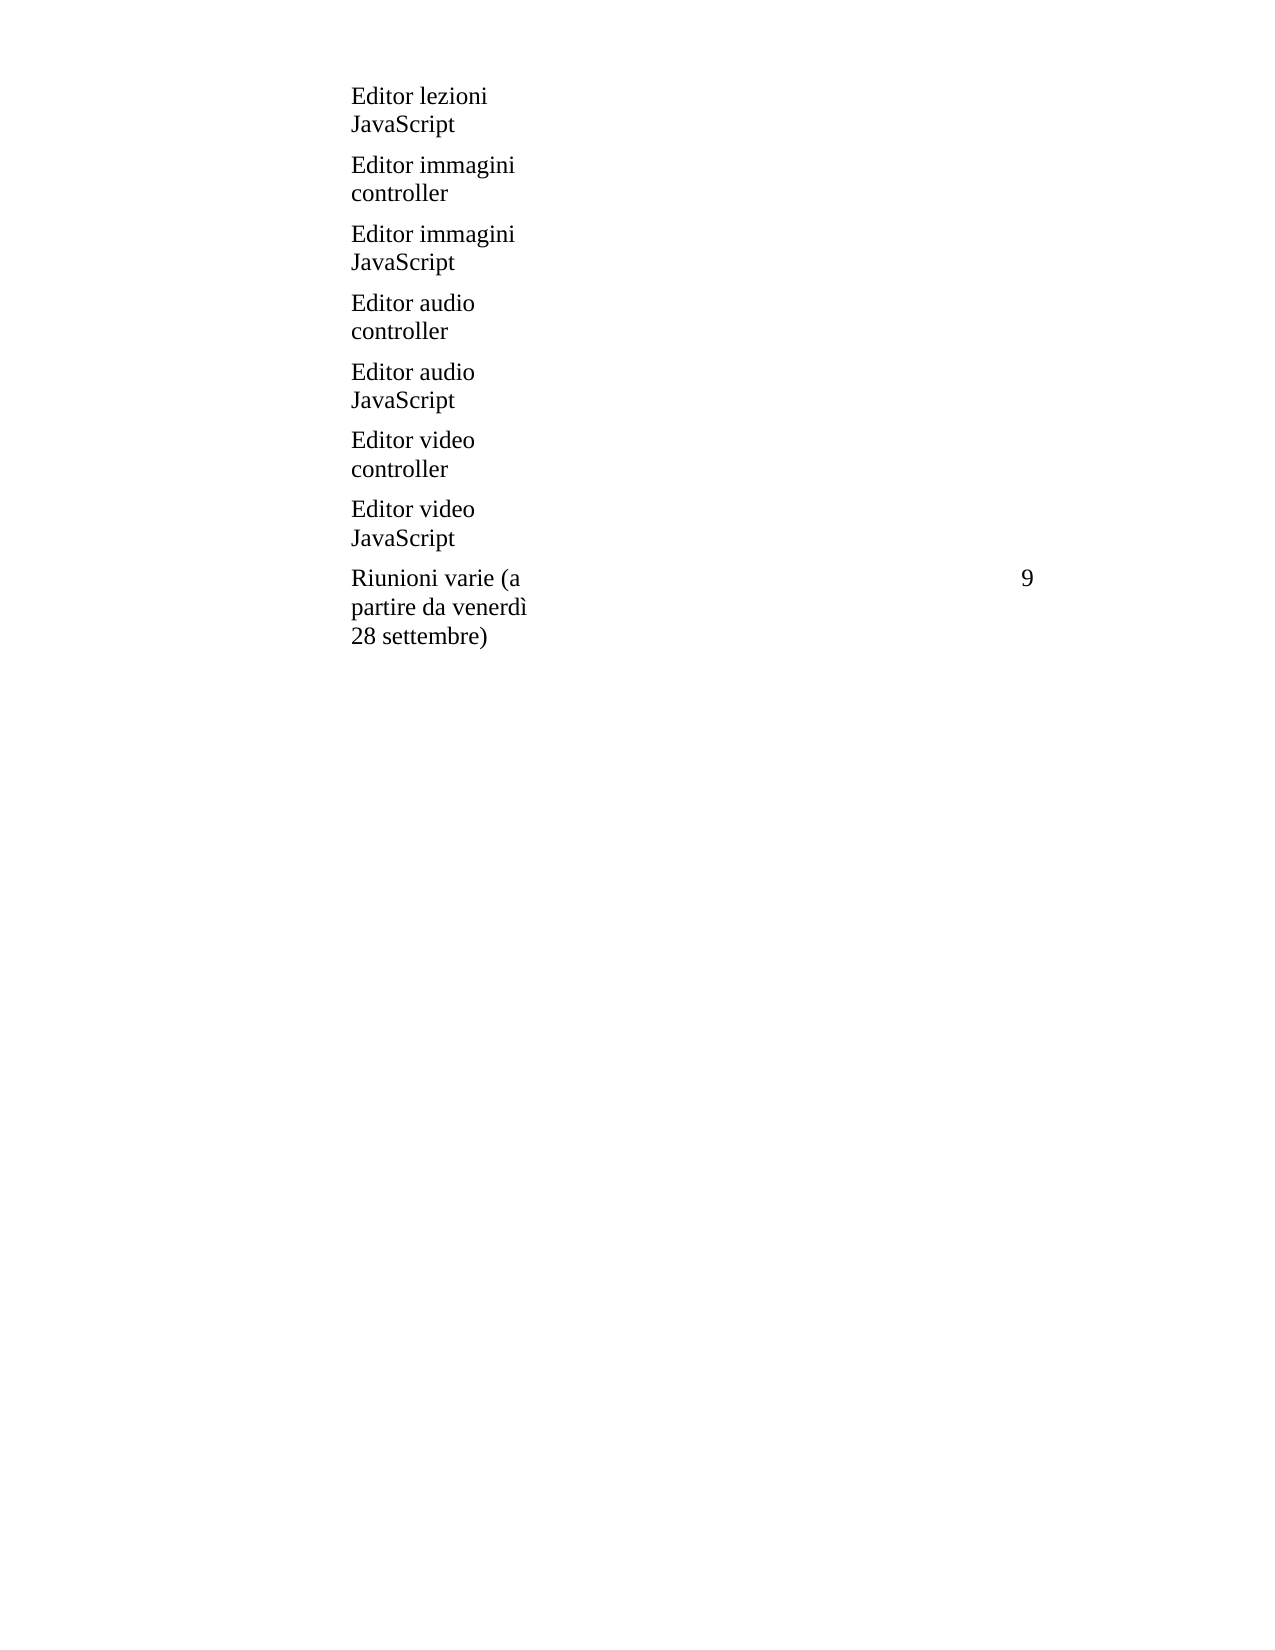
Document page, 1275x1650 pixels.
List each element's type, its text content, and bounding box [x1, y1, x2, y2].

table_cell [735, 1017, 930, 1057]
table_cell [540, 816, 735, 856]
table_cell [735, 776, 930, 816]
table_cell [930, 420, 1125, 489]
table_cell Editor immagini JavaScript [345, 213, 540, 282]
table_cell [150, 144, 345, 213]
table_cell [930, 144, 1125, 213]
table_cell [735, 736, 930, 776]
table_cell [150, 1138, 345, 1178]
table_cell [735, 937, 930, 977]
table_cell 9 [930, 558, 1125, 655]
table_cell [345, 1138, 540, 1178]
table_cell [150, 736, 345, 776]
table_cell [150, 897, 345, 937]
table_cell [930, 351, 1125, 420]
table_cell [735, 1098, 930, 1138]
table_cell [540, 1138, 735, 1178]
table_cell Riunioni varie (a partire da venerdì 28 settembre) [345, 558, 540, 655]
table_cell [735, 977, 930, 1017]
table_cell [930, 977, 1125, 1017]
table_cell [930, 897, 1125, 937]
table_cell Editor audio JavaScript [345, 351, 540, 420]
table_cell Editor lezioni JavaScript [345, 75, 540, 144]
table_cell [150, 351, 345, 420]
table_cell [930, 736, 1125, 776]
table_cell [540, 75, 735, 144]
table_cell [150, 1098, 345, 1138]
table_cell [540, 655, 735, 696]
table_cell [150, 655, 345, 696]
table_cell [930, 1098, 1125, 1138]
table_cell [150, 816, 345, 856]
table_cell [930, 1138, 1125, 1178]
table_cell [735, 489, 930, 558]
table_cell [540, 937, 735, 977]
table_cell [930, 282, 1125, 351]
table_cell [345, 816, 540, 856]
table_cell [150, 558, 345, 655]
table_cell [150, 937, 345, 977]
table_cell [540, 776, 735, 816]
table_cell [930, 1058, 1125, 1098]
table_cell [735, 75, 930, 144]
table_cell [540, 977, 735, 1017]
table_cell [540, 1017, 735, 1057]
table_cell [150, 856, 345, 897]
table_cell [735, 282, 930, 351]
table_cell [930, 937, 1125, 977]
table_cell [930, 776, 1125, 816]
table_cell [345, 776, 540, 816]
table_cell [735, 1058, 930, 1098]
table_cell [735, 1138, 930, 1178]
table_cell [930, 856, 1125, 897]
table_cell Editor video JavaScript [345, 489, 540, 558]
table_cell [150, 977, 345, 1017]
table_cell [930, 816, 1125, 856]
table_cell [930, 1017, 1125, 1057]
table_cell [150, 1058, 345, 1098]
table_cell Editor video controller [345, 420, 540, 489]
table_cell [540, 1058, 735, 1098]
table_cell [735, 696, 930, 736]
table_cell [540, 420, 735, 489]
table_cell [540, 351, 735, 420]
table_cell [930, 696, 1125, 736]
table_cell [540, 736, 735, 776]
table_cell [345, 696, 540, 736]
table_cell [735, 856, 930, 897]
table_cell [150, 776, 345, 816]
table_cell [540, 856, 735, 897]
table_cell [150, 75, 345, 144]
table_cell [345, 1098, 540, 1138]
table_cell [345, 736, 540, 776]
table_cell [930, 655, 1125, 696]
table_cell [735, 558, 930, 655]
table_cell [735, 213, 930, 282]
table_cell [150, 1017, 345, 1057]
table_cell [735, 655, 930, 696]
table_cell Editor audio controller [345, 282, 540, 351]
table_cell [540, 1098, 735, 1138]
table_cell [345, 977, 540, 1017]
table_cell [735, 897, 930, 937]
table_cell [345, 655, 540, 696]
table_cell [345, 1017, 540, 1057]
table_cell [540, 489, 735, 558]
table_cell [345, 897, 540, 937]
table_cell [540, 696, 735, 736]
table_cell [540, 558, 735, 655]
table_cell [930, 75, 1125, 144]
table_cell [345, 1058, 540, 1098]
table_cell [345, 856, 540, 897]
table_cell [150, 282, 345, 351]
table_cell [735, 351, 930, 420]
table_cell [735, 144, 930, 213]
table_cell [540, 144, 735, 213]
table_cell [150, 420, 345, 489]
table_cell [540, 213, 735, 282]
table_cell [735, 816, 930, 856]
table_cell Editor immagini controller [345, 144, 540, 213]
table_cell [930, 213, 1125, 282]
table_cell [150, 489, 345, 558]
table_cell [345, 937, 540, 977]
table_cell [150, 213, 345, 282]
table_cell [150, 696, 345, 736]
table_cell [540, 897, 735, 937]
table_cell [540, 282, 735, 351]
table_cell [930, 489, 1125, 558]
table_cell [735, 420, 930, 489]
